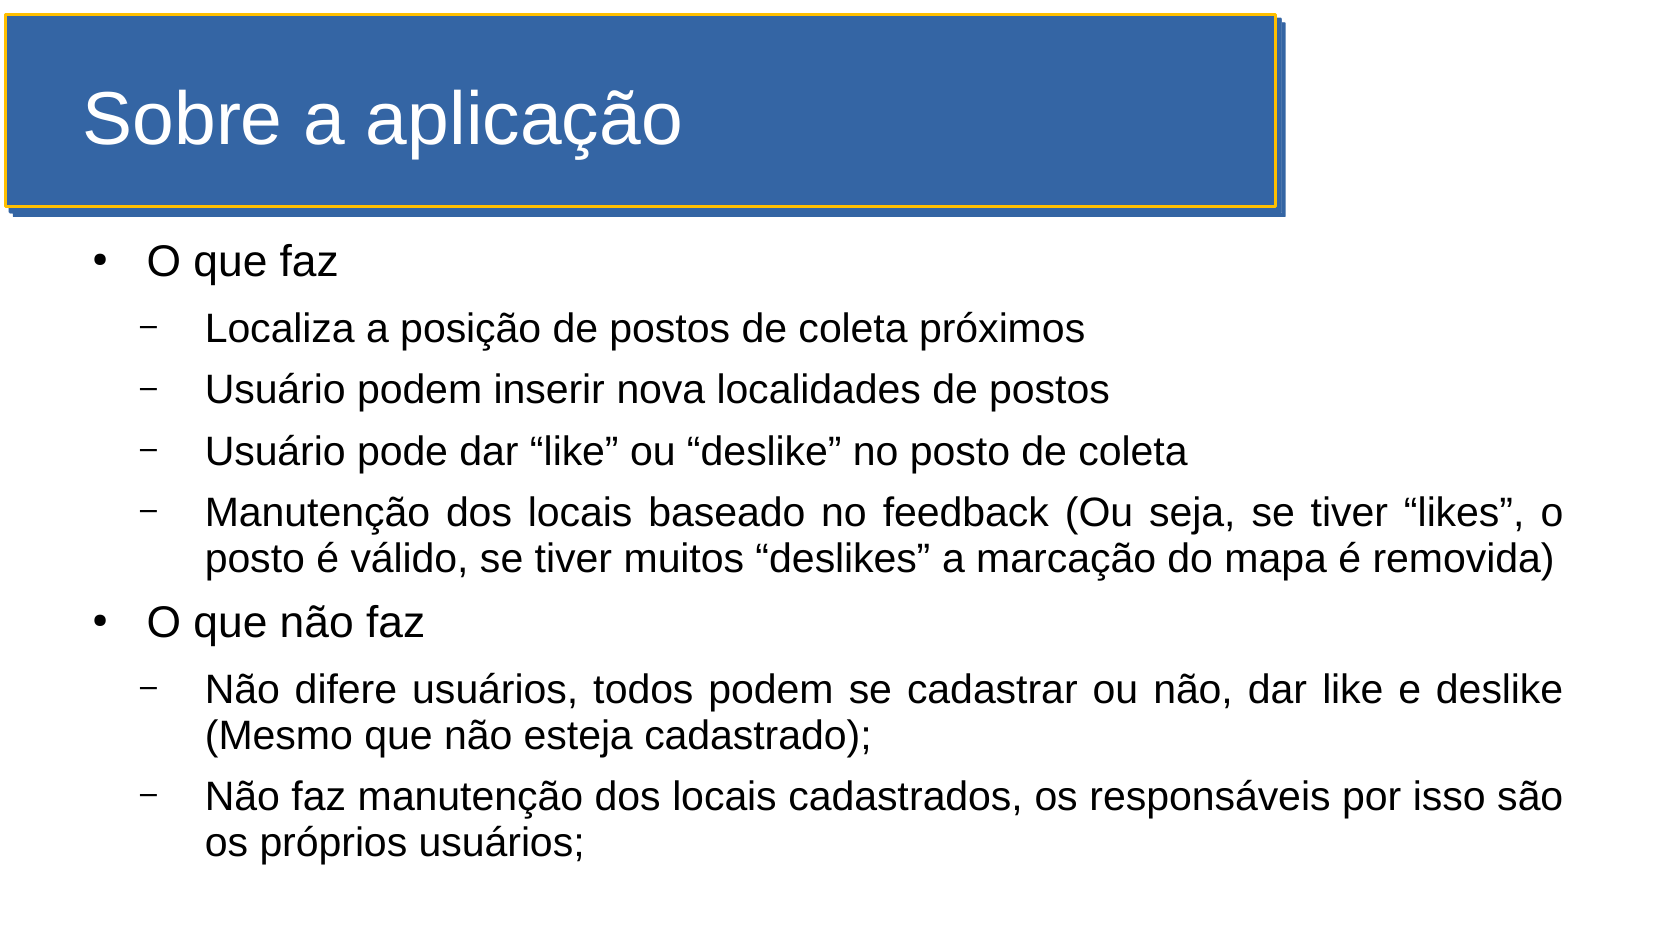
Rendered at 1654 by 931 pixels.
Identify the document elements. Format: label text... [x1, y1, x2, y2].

title Sobre a aplicação [82, 44, 1235, 192]
list O que faz Localiza a posição de postos de coleta próximos Usuário podem inserir nova localidades de postos Usuário pode dar “like” ou “deslike” no posto de coleta Manutenção dos locais baseado no feedback (Ou seja, se tiver “likes”, o posto é válido, se tiver muitos “deslikes” a marcação do mapa é removida) O que não faz Não difere usuários, todos podem se cadastrar ou não, dar like e deslike (Mesmo que não esteja cadastrado); Não faz manutenção dos locais cadastrados, os responsáveis por isso são os próprios usuários; [88, 236, 1565, 916]
